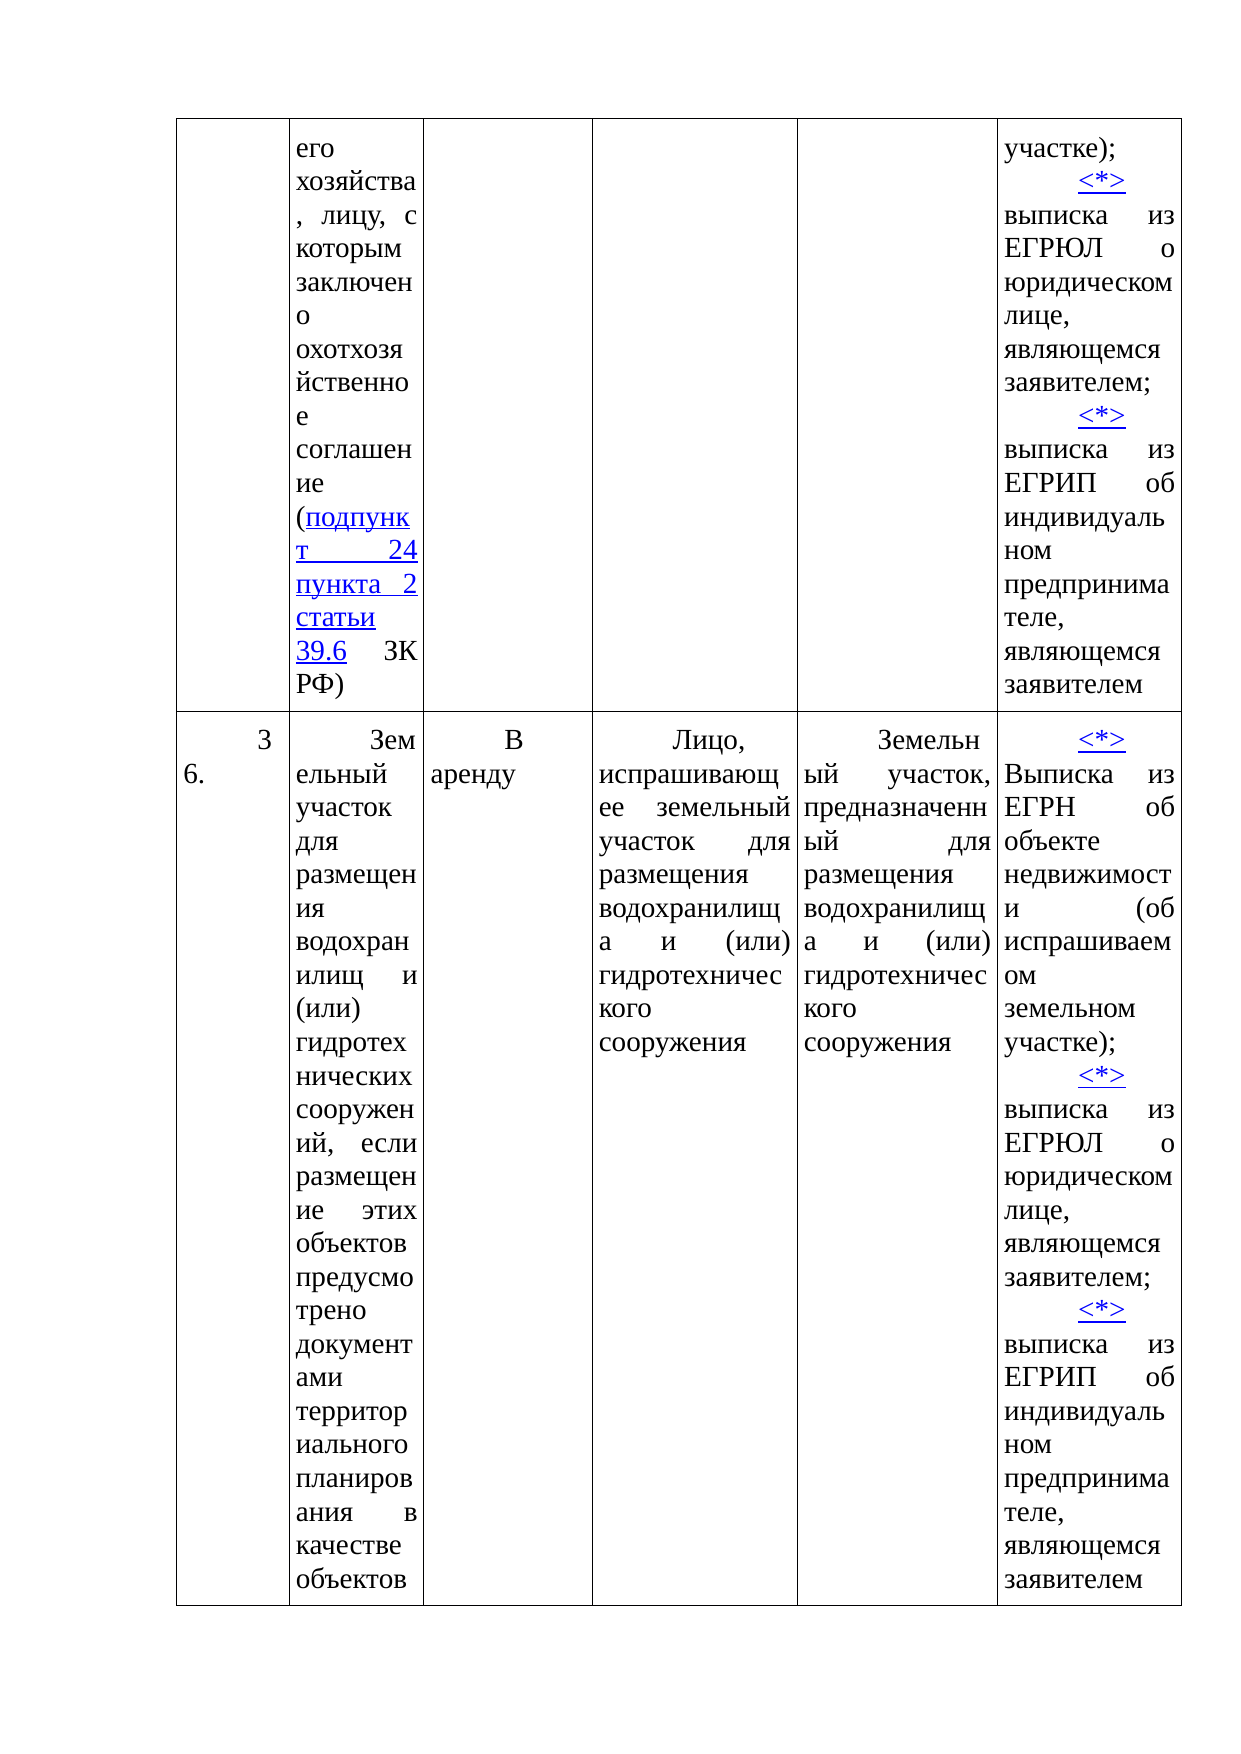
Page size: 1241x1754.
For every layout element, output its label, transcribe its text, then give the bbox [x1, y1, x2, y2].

table_cell Земельный участок, предназначенный для размещения водохранилища и (или) гидротехнического сооружения [798, 712, 997, 1605]
table_cell [424, 119, 592, 711]
table_cell его хозяйства, лицу, с которым заключено охотхозяйственное соглашение (подпункт 24 пункта 2 статьи 39.6 ЗК РФ) [290, 119, 423, 711]
table_cell <*> Выписка из ЕГРН об объекте недвижимости (об испрашиваемом земельном участке); <*> выписка из ЕГРЮЛ о юридическом лице, являющемся заявителем; <*> выписка из ЕГРИП об индивидуальном предпринимателе, являющемся заявителем [998, 712, 1181, 1605]
table_cell [798, 119, 997, 711]
table_cell Земельный участок для размещения водохранилищ и (или) гидротехнических сооружений, если размещение этих объектов предусмотрено документами территориального планирования в качестве объектов [290, 712, 423, 1605]
table_cell [177, 119, 289, 711]
table_cell [593, 119, 797, 711]
table_cell Лицо, испрашивающее земельный участок для размещения водохранилища и (или) гидротехнического сооружения [593, 712, 797, 1605]
table_cell участке); <*> выписка из ЕГРЮЛ о юридическом лице, являющемся заявителем; <*> выписка из ЕГРИП об индивидуальном предпринимателе, являющемся заявителем [998, 119, 1181, 711]
table_cell В аренду [424, 712, 592, 1605]
table_cell 36. [177, 712, 289, 1605]
